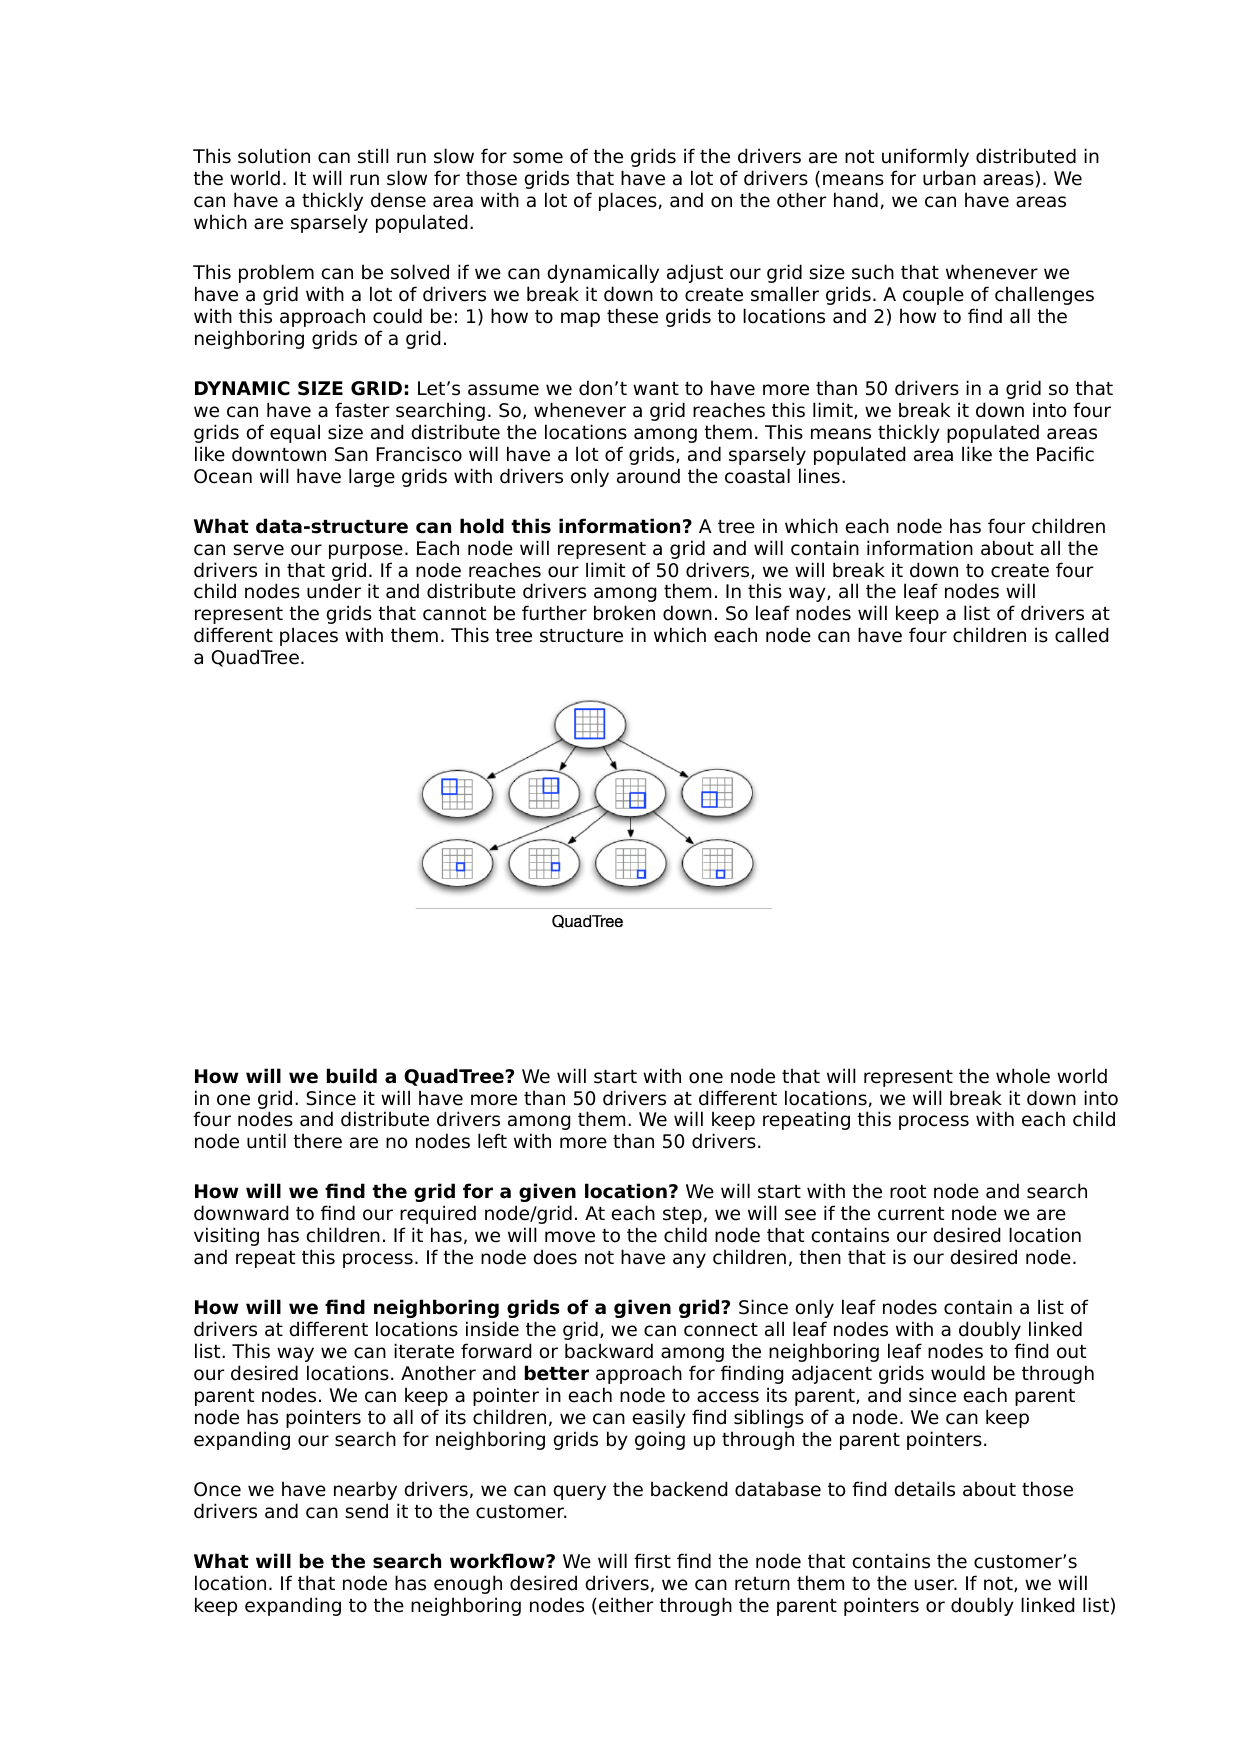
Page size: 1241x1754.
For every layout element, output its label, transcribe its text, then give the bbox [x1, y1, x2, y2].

list How will we build a QuadTree? We will start with one node that will represent the whole world in one grid. Since it will have more than 50 drivers at different locations, we will break it down into four nodes and distribute drivers among them. We will keep repeating this process with each child node until there are no nodes left with more than 50 drivers. [156, 1066, 1122, 1153]
list What will be the search workflow? We will first find the node that contains the customer’s location. If that node has enough desired drivers, we can return them to the user. If not, we will keep expanding to the neighboring nodes (either through the parent pointers or doubly linked list) [156, 1551, 1122, 1616]
list Once we have nearby drivers, we can query the backend database to find details about those drivers and can send it to the customer. [156, 1479, 1122, 1522]
list This solution can still run slow for some of the grids if the drivers are not uniformly distributed in the world. It will run slow for those grids that have a lot of drivers (means for urban areas). We can have a thickly dense area with a lot of places, and on the other hand, we can have areas which are sparsely populated. [156, 146, 1122, 234]
list How will we find the grid for a given location? We will start with the root node and search downward to find our required node/grid. At each step, we will see if the current node we are visiting has children. If it has, we will move to the child node that contains our desired location and repeat this process. If the node does not have any children, then that is our desired node. [156, 1181, 1122, 1269]
list How will we find neighboring grids of a given grid? Since only leaf nodes contain a list of drivers at different locations inside the grid, we can connect all leaf nodes with a doubly linked list. This way we can iterate forward or backward among the neighboring leaf nodes to find out our desired locations. Another and better approach for finding adjacent grids would be through parent nodes. We can keep a pointer in each node to access its parent, and since each parent node has pointers to all of its children, we can easily find siblings of a node. We can keep expanding our search for neighboring grids by going up through the parent pointers. [156, 1297, 1122, 1450]
list What data-structure can hold this information? A tree in which each node has four children can serve our purpose. Each node will represent a grid and will contain information about all the drivers in that grid. If a node reaches our limit of 50 drivers, we will break it down to create four child nodes under it and distribute drivers among them. In this way, all the leaf nodes will represent the grids that cannot be further broken down. So leaf nodes will keep a list of drivers at different places with them. This tree structure in which each node can have four children is called a QuadTree. [156, 516, 1122, 669]
list DYNAMIC SIZE GRID: Let’s assume we don’t want to have more than 50 drivers in a grid so that we can have a faster searching. So, whenever a grid reaches this limit, we break it down into four grids of equal size and distribute the locations among them. This means thickly populated areas like downtown San Francisco will have a lot of grids, and sparsely populated area like the Pacific Ocean will have large grids with drivers only around the coastal lines. [156, 378, 1122, 487]
list This problem can be solved if we can dynamically adjust our grid size such that whenever we have a grid with a lot of drivers we break it down to create smaller grids. A couple of challenges with this approach could be: 1) how to map these grids to locations and 2) how to find all the neighboring grids of a grid. [156, 262, 1122, 350]
picture [346, 678, 894, 937]
